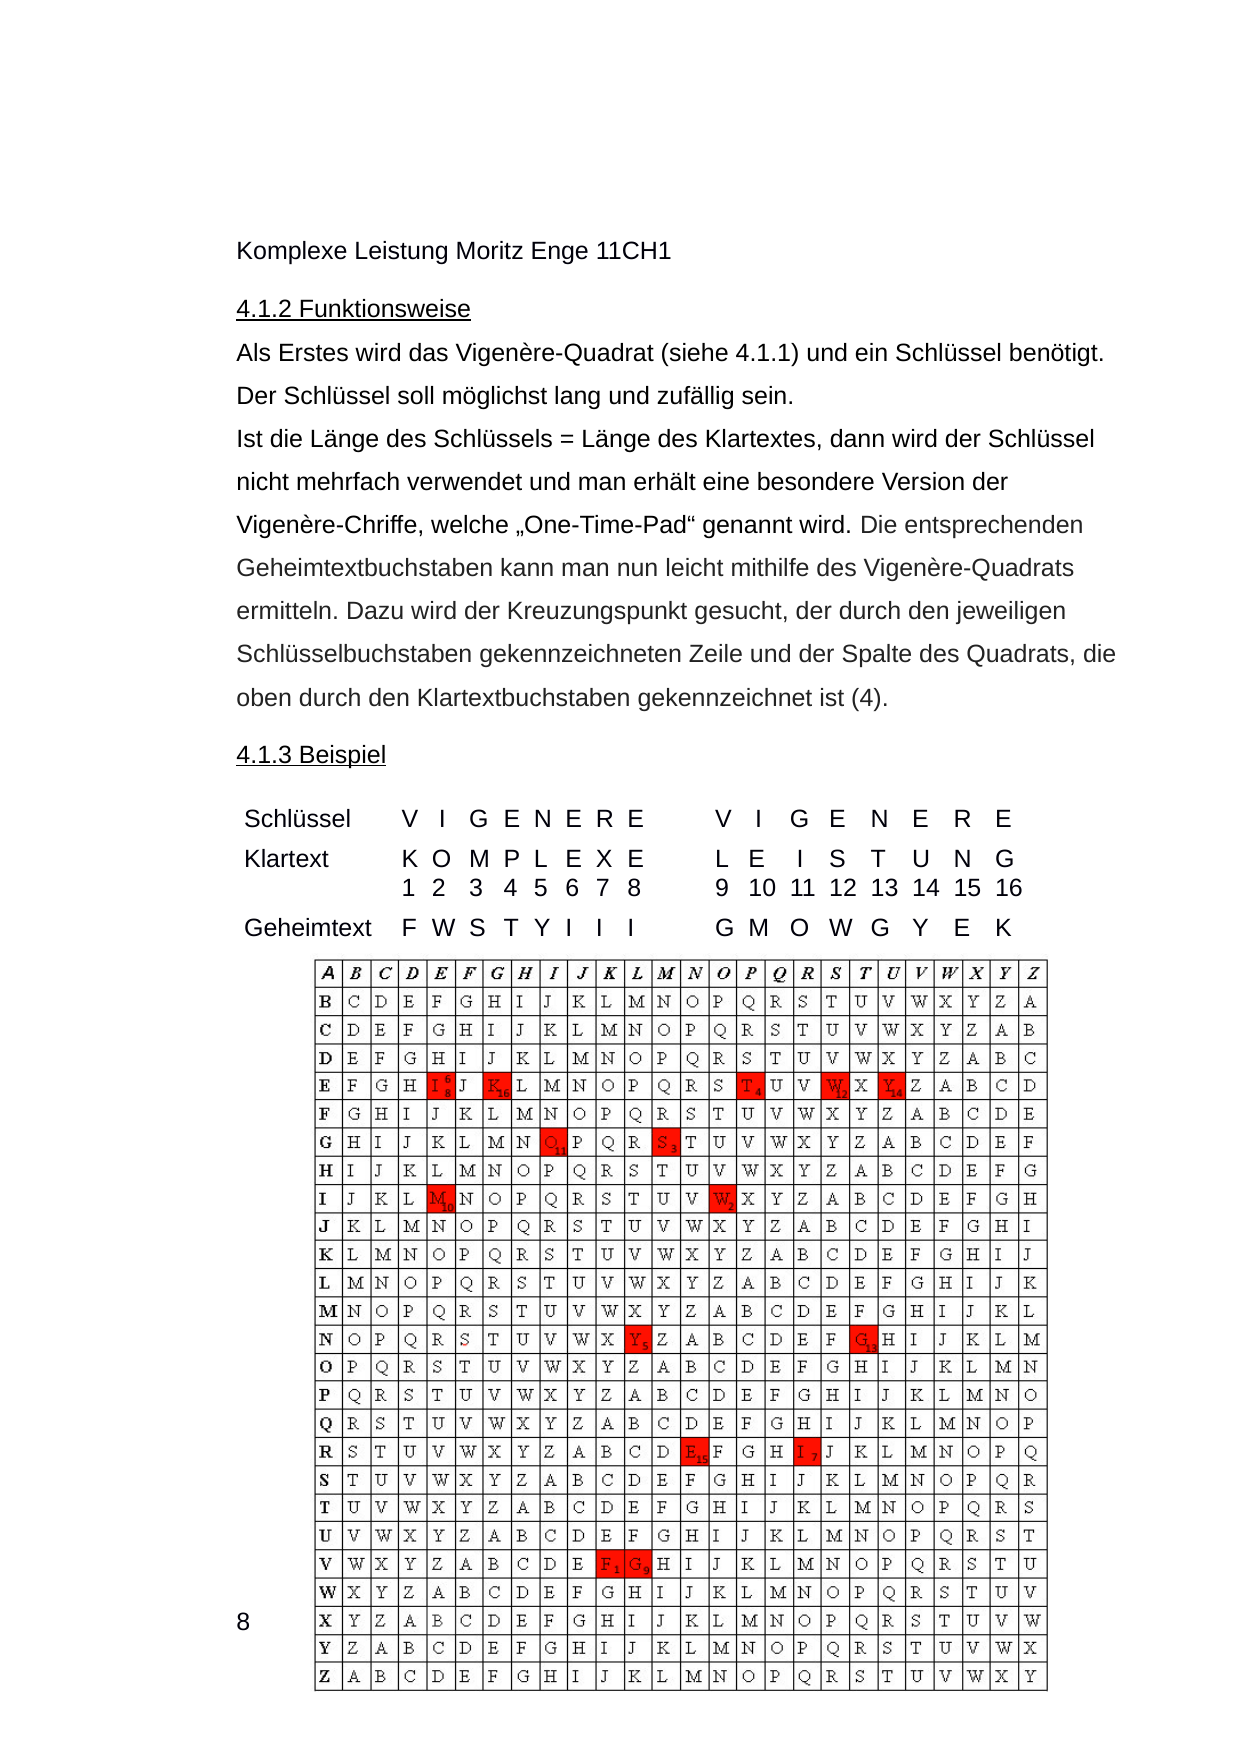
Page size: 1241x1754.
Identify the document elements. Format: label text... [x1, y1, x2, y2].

table_cell S [463, 907, 498, 947]
table_header [380, 798, 396, 838]
table_cell X7 [590, 838, 621, 907]
table_header E [498, 798, 528, 838]
table_cell E [948, 907, 989, 947]
table_header R [590, 798, 621, 838]
table_cell U14 [906, 838, 948, 907]
table_header V [396, 798, 426, 838]
table_cell Y [528, 907, 559, 947]
text 4.1.2 Funktionsweise Als Erstes wird das Vigenère-Quadrat (siehe 4.1.1) und ein Schlüssel benötigt. Der Schlüssel soll möglichst lang und zufällig sein. Ist die Länge des Schlüssels = Länge des Klartextes, dann wird der Schlüssel nicht mehrfach verwendet und man erhält eine besondere Version der Vigenère-Chriffe, welche „One-Time-Pad“ genannt wird. Die entsprechenden Geheimtextbuchstaben kann man nun leicht mithilfe des Vigenère-Quadrats ermitteln. Dazu wird der Kreuzungspunkt gesucht, der durch den jeweiligen Schlüsselbuchstaben gekennzeichneten Zeile und der Spalte des Quadrats, die oben durch den Klartextbuchstaben gekennzeichnet ist (4). [236, 294, 1122, 711]
table_cell Y [906, 907, 948, 947]
table_cell L9 [709, 838, 742, 907]
table_header N [865, 798, 906, 838]
table_header E [989, 798, 1031, 838]
table_cell I [560, 907, 590, 947]
table_header G [784, 798, 823, 838]
table_header [682, 798, 709, 838]
table_header E [621, 798, 652, 838]
table_cell E10 [742, 838, 784, 907]
table_header I [426, 798, 463, 838]
table_header E [823, 798, 865, 838]
table_cell G [709, 907, 742, 947]
picture [310, 953, 1049, 1692]
table_cell F [396, 907, 426, 947]
table_cell [380, 838, 396, 907]
table_cell M3 [463, 838, 498, 907]
table_cell E8 [621, 838, 652, 907]
table_cell [682, 907, 709, 947]
table_header Schlüssel [238, 798, 380, 838]
table_cell O2 [426, 838, 463, 907]
table_cell G [865, 907, 906, 947]
table_cell S12 [823, 838, 865, 907]
table_cell T [498, 907, 528, 947]
table_header E [906, 798, 948, 838]
table_header [652, 798, 682, 838]
table_cell G 16 [989, 838, 1031, 907]
table_cell [682, 838, 709, 907]
table_cell T 13 [865, 838, 906, 907]
table_cell I [590, 907, 621, 947]
table_cell W [823, 907, 865, 947]
table_header V [709, 798, 742, 838]
table_cell [652, 907, 682, 947]
table_cell L5 [528, 838, 559, 907]
table_header I [742, 798, 784, 838]
table_cell N15 [948, 838, 989, 907]
table_cell P4 [498, 838, 528, 907]
table_header R [948, 798, 989, 838]
table_header N [528, 798, 559, 838]
table_cell [380, 907, 396, 947]
table_cell K1 [396, 838, 426, 907]
table_cell Geheimtext [238, 907, 380, 947]
text 4.1.3 Beispiel [236, 740, 1122, 769]
table_cell I [621, 907, 652, 947]
table_cell W [426, 907, 463, 947]
table_cell I 11 [784, 838, 823, 907]
table_cell [652, 838, 682, 907]
table_cell M [742, 907, 784, 947]
table_header E [560, 798, 590, 838]
table_cell E6 [560, 838, 590, 907]
table_cell K [989, 907, 1031, 947]
table_header G [463, 798, 498, 838]
table_cell Klartext [238, 838, 380, 907]
table_cell O [784, 907, 823, 947]
